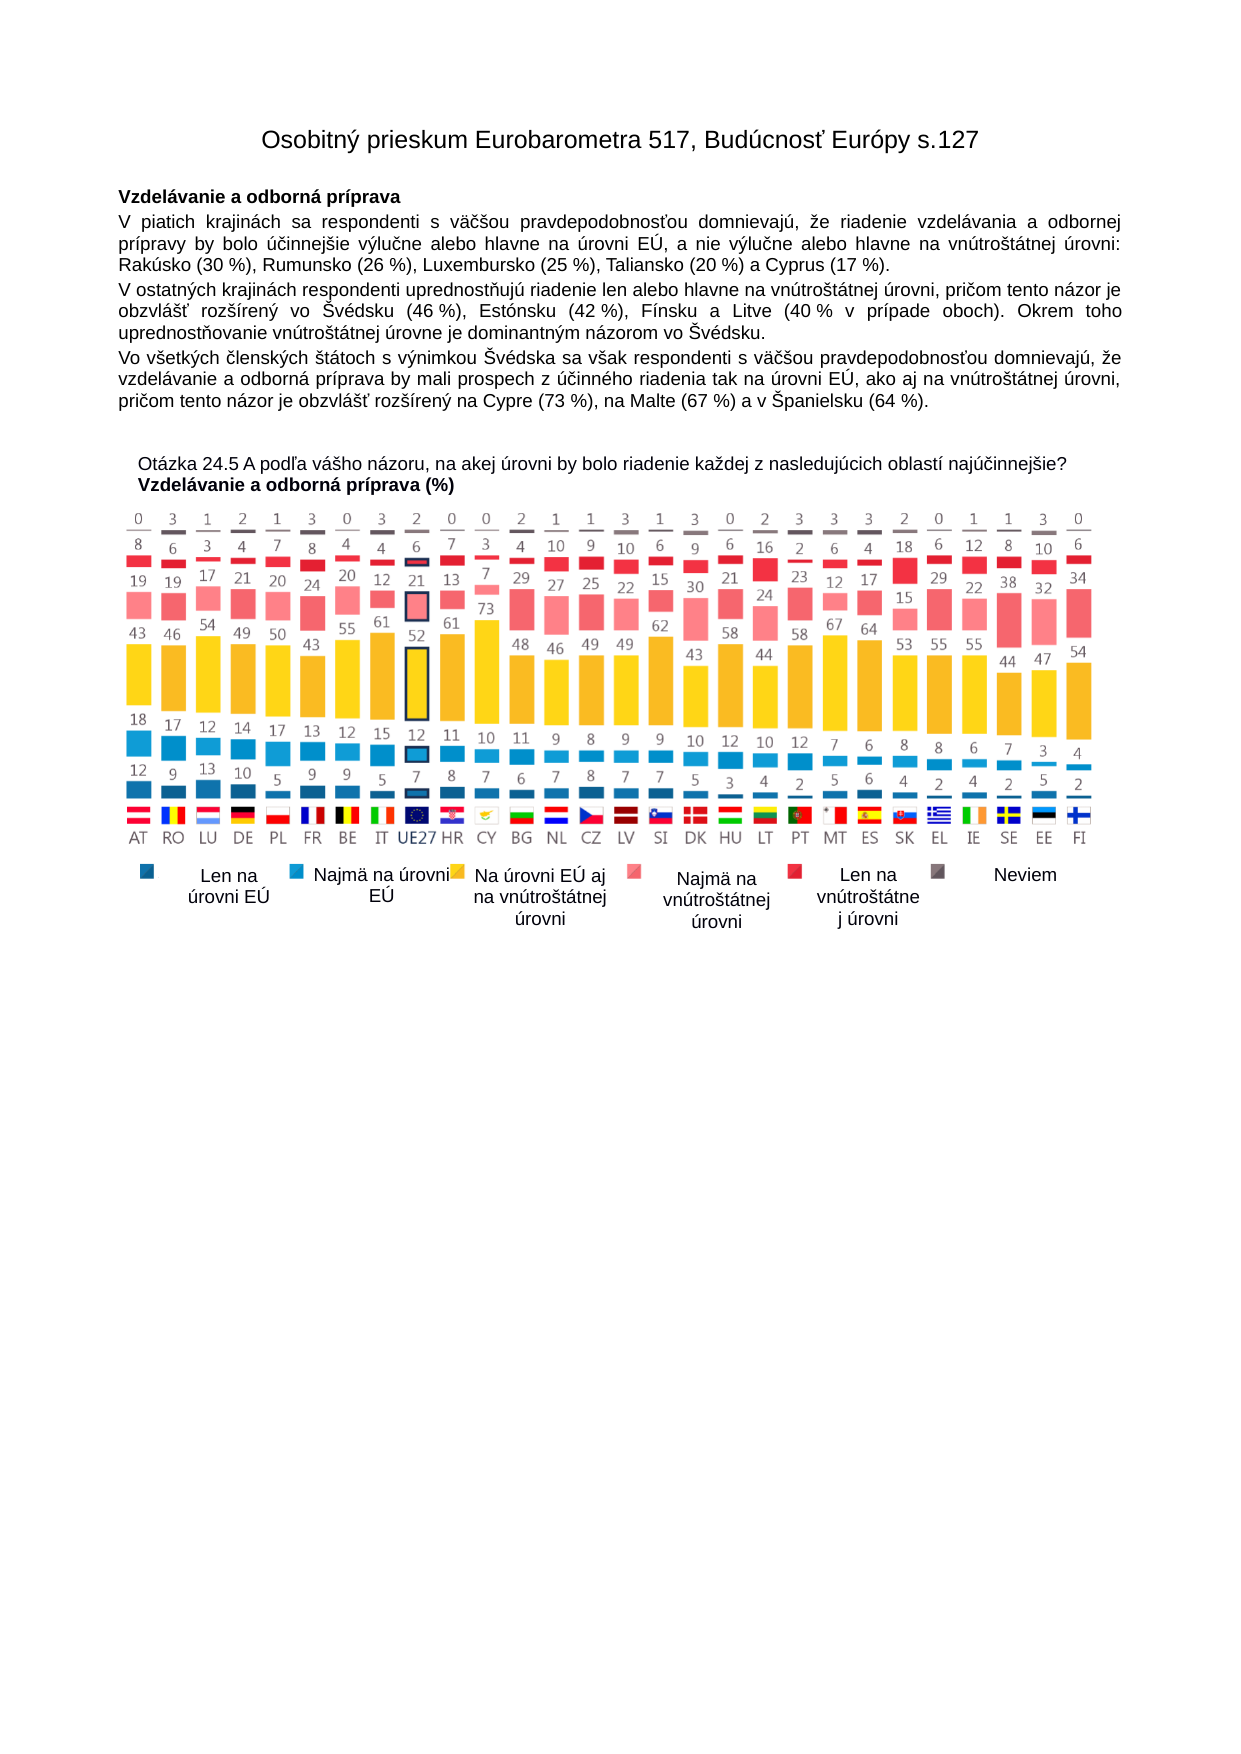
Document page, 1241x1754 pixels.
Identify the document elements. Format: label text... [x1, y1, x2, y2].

text V piatich krajinách sa respondenti s väčšou pravdepodobnosťou domnievajú, že riadenie vzdelávania a odbornej prípravy by bolo účinnejšie výlučne alebo hlavne na úrovni EÚ, a nie výlučne alebo hlavne na vnútroštátnej úrovni: Rakúsko (30 %), Rumunsko (26 %), Luxembursko (25 %), Taliansko (20 %) a Cyprus (17 %). [118, 211, 1122, 276]
picture [118, 504, 1101, 900]
text Vzdelávanie a odborná príprava [118, 186, 1122, 208]
text V ostatných krajinách respondenti uprednostňujú riadenie len alebo hlavne na vnútroštátnej úrovni, pričom tento názor je obzvlášť rozšírený vo Švédsku (46 %), Estónsku (42 %), Fínsku a Litve (40 % v prípade oboch). Okrem toho uprednostňovanie vnútroštátnej úrovne je dominantným názorom vo Švédsku. [118, 279, 1122, 343]
text Vo všetkých členských štátoch s výnimkou Švédska sa však respondenti s väčšou pravdepodobnosťou domnievajú, že vzdelávanie a odborná príprava by mali prospech z účinného riadenia tak na úrovni EÚ, ako aj na vnútroštátnej úrovni, pričom tento názor je obzvlášť rozšírený na Cypre (73 %), na Malte (67 %) a v Španielsku (64 %). [118, 347, 1122, 411]
